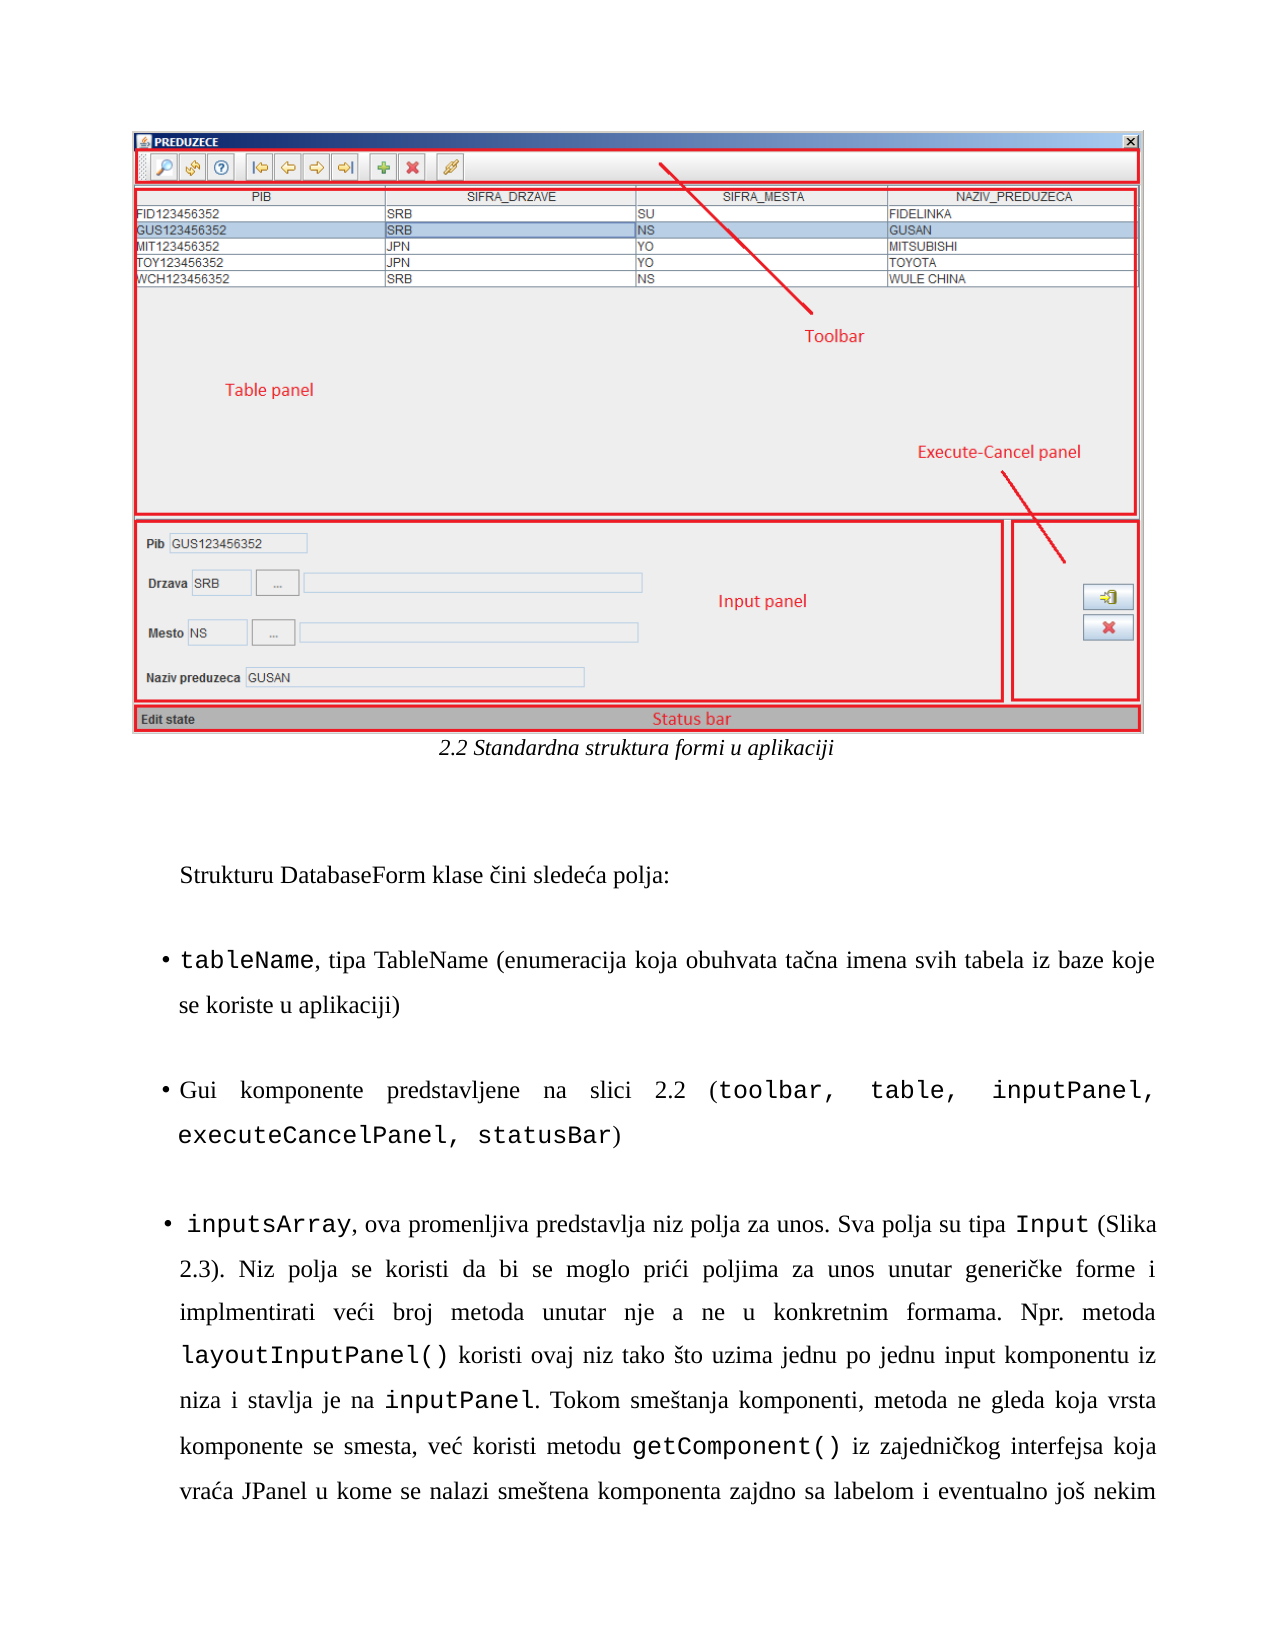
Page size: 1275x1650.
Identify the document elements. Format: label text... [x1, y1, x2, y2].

list inputsArray, ova promenljiva predstavlja niz polja za unos. Sva polja su tipa Input (Slika 2.3). Niz polja se koristi da bi se moglo prići poljima za unos unutar generičke forme i implmentirati veći broj metoda unutar nje a ne u konkretnim formama. Npr. metoda layoutInputPanel() koristi ovaj niz tako što uzima jednu po jednu input komponentu iz niza i stavlja je na inputPanel. Tokom smeštanja komponenti, metoda ne gleda koja vrsta komponente se smesta, već koristi metodu getComponent() iz zajedničkog interfejsa koja vraća JPanel u kome se nalazi smeštena komponenta zajdno sa labelom i eventualno još nekim [164, 1209, 1157, 1505]
picture [131, 130, 1144, 734]
list Strukturu DatabaseForm klase čini sledeća polja: [156, 860, 1157, 888]
list tableName, tipa TableName (enumeracija koja obuhvata tačna imena svih tabela iz baze koje se koriste u aplikaciji) [162, 945, 1157, 1019]
text 2.2 Standardna struktura formi u aplikaciji [132, 734, 1143, 760]
list Gui komponente predstavljene na slici 2.2 (toolbar, table, inputPanel, executeCancelPanel, statusBar) [162, 1075, 1157, 1151]
